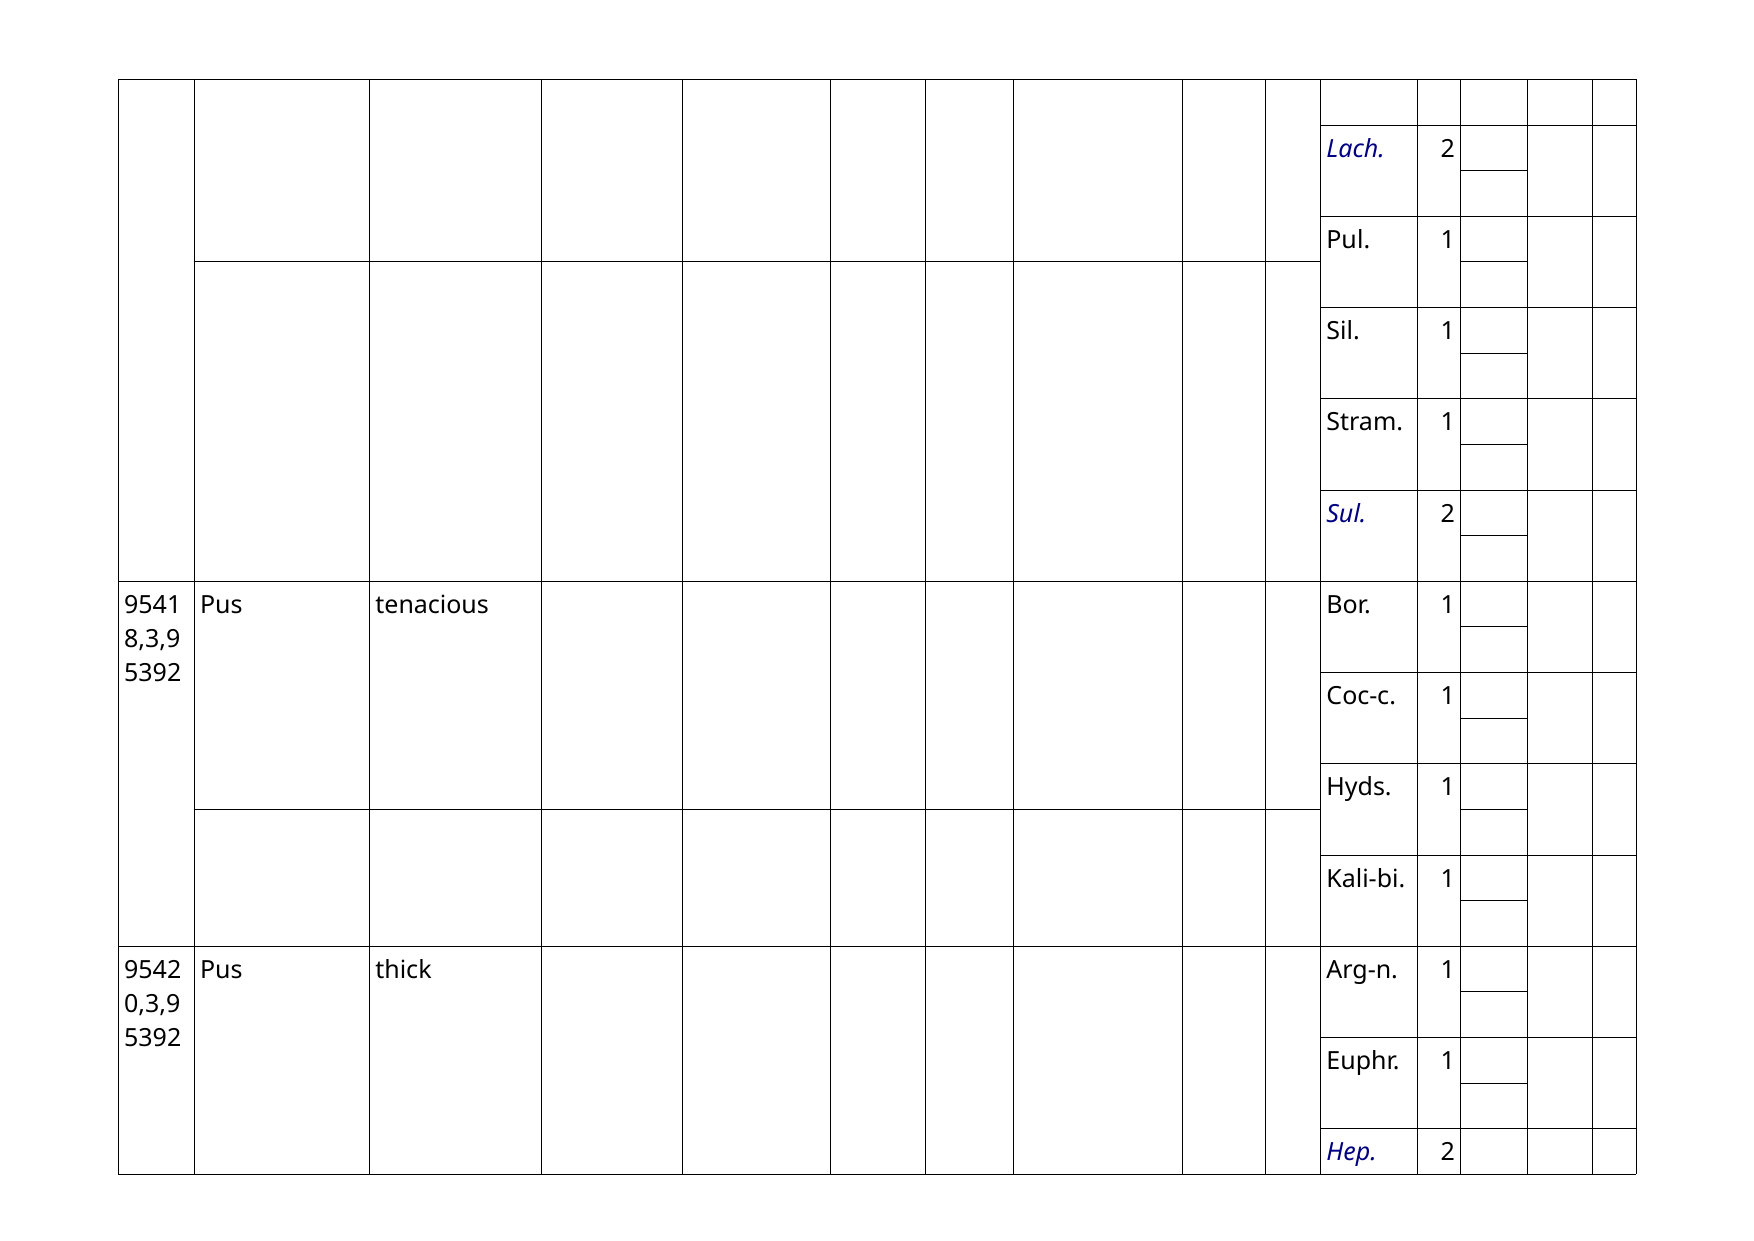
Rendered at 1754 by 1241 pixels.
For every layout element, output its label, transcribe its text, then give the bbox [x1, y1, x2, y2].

table_cell [1528, 1038, 1592, 1128]
table_cell [1461, 627, 1527, 672]
table_cell [1593, 764, 1636, 854]
table_cell [1461, 719, 1527, 763]
table_cell [1266, 262, 1320, 581]
table_cell [1528, 856, 1592, 946]
table_cell 2 [1418, 126, 1460, 216]
table_cell [1593, 582, 1636, 672]
table_cell Lach. [1321, 126, 1417, 216]
table_cell [542, 947, 682, 1174]
table_cell [1461, 262, 1527, 307]
table_cell Coc-c. [1321, 673, 1417, 763]
table_cell [1461, 171, 1527, 216]
table_cell [1461, 399, 1527, 444]
table_cell 95418,3,95392 [119, 582, 194, 946]
table_cell [1593, 673, 1636, 763]
table_cell [1266, 810, 1320, 946]
table_cell [1593, 856, 1636, 946]
table_cell Pus [195, 582, 369, 809]
table_cell [1528, 491, 1592, 581]
table_cell 1 [1418, 217, 1460, 307]
table_cell [1593, 126, 1636, 216]
table_cell [831, 262, 925, 581]
table_cell Sul. [1321, 491, 1417, 581]
table_cell [1461, 856, 1527, 900]
table_cell [542, 810, 682, 946]
table_cell [370, 80, 541, 261]
table_cell 1 [1418, 582, 1460, 672]
table_cell [195, 80, 369, 261]
table_cell [1528, 673, 1592, 763]
table_cell [119, 80, 194, 581]
table_cell [683, 80, 830, 261]
table_cell [1266, 80, 1320, 261]
table_cell [1014, 810, 1182, 946]
table_cell 95420,3,95392 [119, 947, 194, 1174]
table_cell [831, 582, 925, 809]
table_cell [370, 810, 541, 946]
table_cell [831, 947, 925, 1174]
table_cell Sil. [1321, 308, 1417, 398]
table_cell [1593, 308, 1636, 398]
table_cell [1528, 217, 1592, 307]
table_cell [1014, 947, 1182, 1174]
table_cell [1528, 764, 1592, 854]
table_cell [1461, 1084, 1527, 1128]
table_cell thick [370, 947, 541, 1174]
table_cell [1528, 308, 1592, 398]
table_cell [926, 947, 1013, 1174]
table_cell Hyds. [1321, 764, 1417, 854]
table_cell [1593, 217, 1636, 307]
table_cell [1528, 126, 1592, 216]
table_cell [1461, 126, 1527, 170]
table_cell [1461, 354, 1527, 398]
table_cell [1528, 1129, 1592, 1174]
table_cell [926, 582, 1013, 809]
table_cell [831, 810, 925, 946]
table_cell [1593, 1038, 1636, 1128]
table_cell [1014, 262, 1182, 581]
table_cell 1 [1418, 673, 1460, 763]
table_cell [1266, 947, 1320, 1174]
table_cell [1461, 673, 1527, 718]
table_cell Stram. [1321, 399, 1417, 489]
table_cell 2 [1418, 1129, 1460, 1174]
table_cell [1183, 810, 1265, 946]
table_cell [370, 262, 541, 581]
table_cell [926, 80, 1013, 261]
table_cell [1461, 80, 1527, 124]
table_cell [1014, 582, 1182, 809]
table_cell 1 [1418, 764, 1460, 854]
table_cell [195, 262, 369, 581]
table_cell [1418, 80, 1460, 124]
table_cell [1461, 308, 1527, 353]
table_cell [1183, 582, 1265, 809]
table_cell [1183, 262, 1265, 581]
table_cell [1528, 80, 1592, 124]
table_cell Pus [195, 947, 369, 1174]
table_cell Hep. [1321, 1129, 1417, 1174]
table_cell [1461, 536, 1527, 581]
table_cell 2 [1418, 491, 1460, 581]
table_cell [1321, 80, 1417, 124]
table_cell [1528, 582, 1592, 672]
table_cell 1 [1418, 1038, 1460, 1128]
table_cell tenacious [370, 582, 541, 809]
table_cell [683, 262, 830, 581]
table_cell [1461, 764, 1527, 809]
table_cell [1461, 217, 1527, 261]
table_cell 1 [1418, 947, 1460, 1037]
table_cell [1461, 1038, 1527, 1083]
table_cell [1593, 80, 1636, 124]
table_cell 1 [1418, 399, 1460, 489]
table_cell [1183, 947, 1265, 1174]
table_cell 1 [1418, 856, 1460, 946]
table_cell [1461, 992, 1527, 1037]
table_cell [1593, 399, 1636, 489]
table_cell [195, 810, 369, 946]
table_cell [1528, 399, 1592, 489]
table_cell [1461, 582, 1527, 626]
table_cell Bor. [1321, 582, 1417, 672]
table_cell [926, 262, 1013, 581]
table_cell [683, 810, 830, 946]
table_cell [926, 810, 1013, 946]
table_cell [1593, 947, 1636, 1037]
table_cell [1461, 491, 1527, 535]
table_cell [1461, 810, 1527, 854]
table_cell [831, 80, 925, 261]
table_cell [1593, 491, 1636, 581]
table_cell [1014, 80, 1182, 261]
table_cell [1593, 1129, 1636, 1174]
table_cell [1183, 80, 1265, 261]
table_cell Arg-n. [1321, 947, 1417, 1037]
table_cell [542, 262, 682, 581]
table_cell [542, 80, 682, 261]
table_cell [1528, 947, 1592, 1037]
table_cell Euphr. [1321, 1038, 1417, 1128]
table_cell Kali-bi. [1321, 856, 1417, 946]
table_cell Pul. [1321, 217, 1417, 307]
table_cell [1266, 582, 1320, 809]
table_cell [1461, 947, 1527, 991]
table_cell [1461, 445, 1527, 489]
table_cell [683, 947, 830, 1174]
table_cell [1461, 1129, 1527, 1174]
table_cell [1461, 901, 1527, 946]
table_cell [542, 582, 682, 809]
table_cell 1 [1418, 308, 1460, 398]
table_cell [683, 582, 830, 809]
